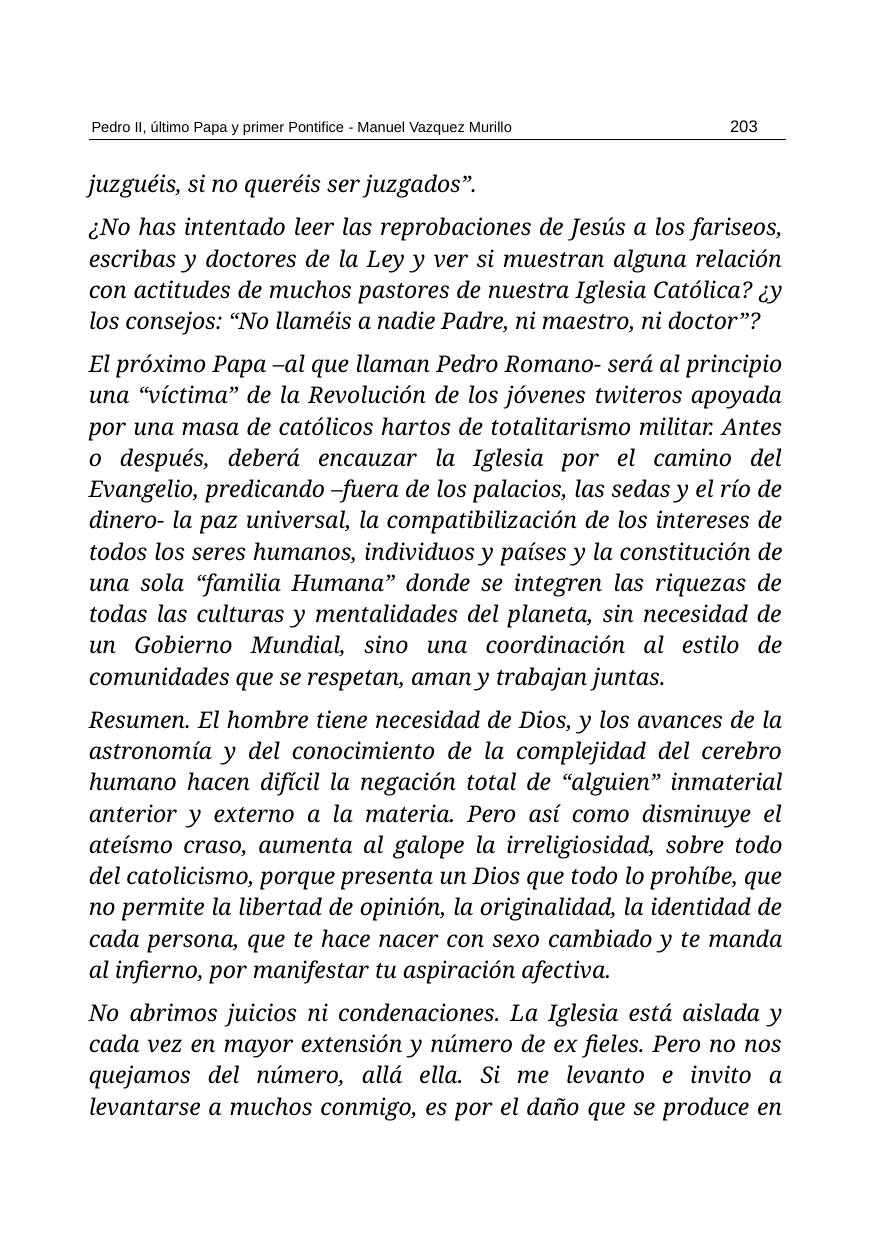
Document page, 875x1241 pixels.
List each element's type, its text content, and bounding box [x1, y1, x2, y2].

text El próximo Papa –al que llaman Pedro Romano- será al principio una “víctima” de la Revolución de los jóvenes twiteros apoyada por una masa de católicos hartos de totalitarismo militar. Antes o después, deberá encauzar la Iglesia por el camino del Evangelio, predicando –fuera de los palacios, las sedas y el río de dinero- la paz universal, la compatibilización de los intereses de todos los seres humanos, individuos y países y la constitución de una sola “familia Humana” donde se integren las riquezas de todas las culturas y mentalidades del planeta, sin necesidad de un Gobierno Mundial, sino una coordinación al estilo de comunidades que se respetan, aman y trabajan juntas. [88, 348, 786, 692]
text ¿No has intentado leer las reprobaciones de Jesús a los fariseos, escribas y doctores de la Ley y ver si muestran alguna relación con actitudes de muchos pastores de nuestra Iglesia Católica? ¿y los consejos: “No llaméis a nadie Padre, ni maestro, ni doctor”? [88, 211, 786, 336]
text juzguéis, si no queréis ser juzgados”. [88, 168, 786, 199]
text No abrimos juicios ni condenaciones. La Iglesia está aislada y cada vez en mayor extensión y número de ex fieles. Pero no nos quejamos del número, allá ella. Si me levanto e invito a levantarse a muchos conmigo, es por el daño que se produce en [88, 997, 786, 1122]
text Resumen. El hombre tiene necesidad de Dios, y los avances de la astronomía y del conocimiento de la complejidad del cerebro humano hacen difícil la negación total de “alguien” inmaterial anterior y externo a la materia. Pero así como disminuye el ateísmo craso, aumenta al galope la irreligiosidad, sobre todo del catolicismo, porque presenta un Dios que todo lo prohíbe, que no permite la libertad de opinión, la originalidad, la identidad de cada persona, que te hace nacer con sexo cambiado y te manda al infierno, por manifestar tu aspiración afectiva. [88, 704, 786, 985]
